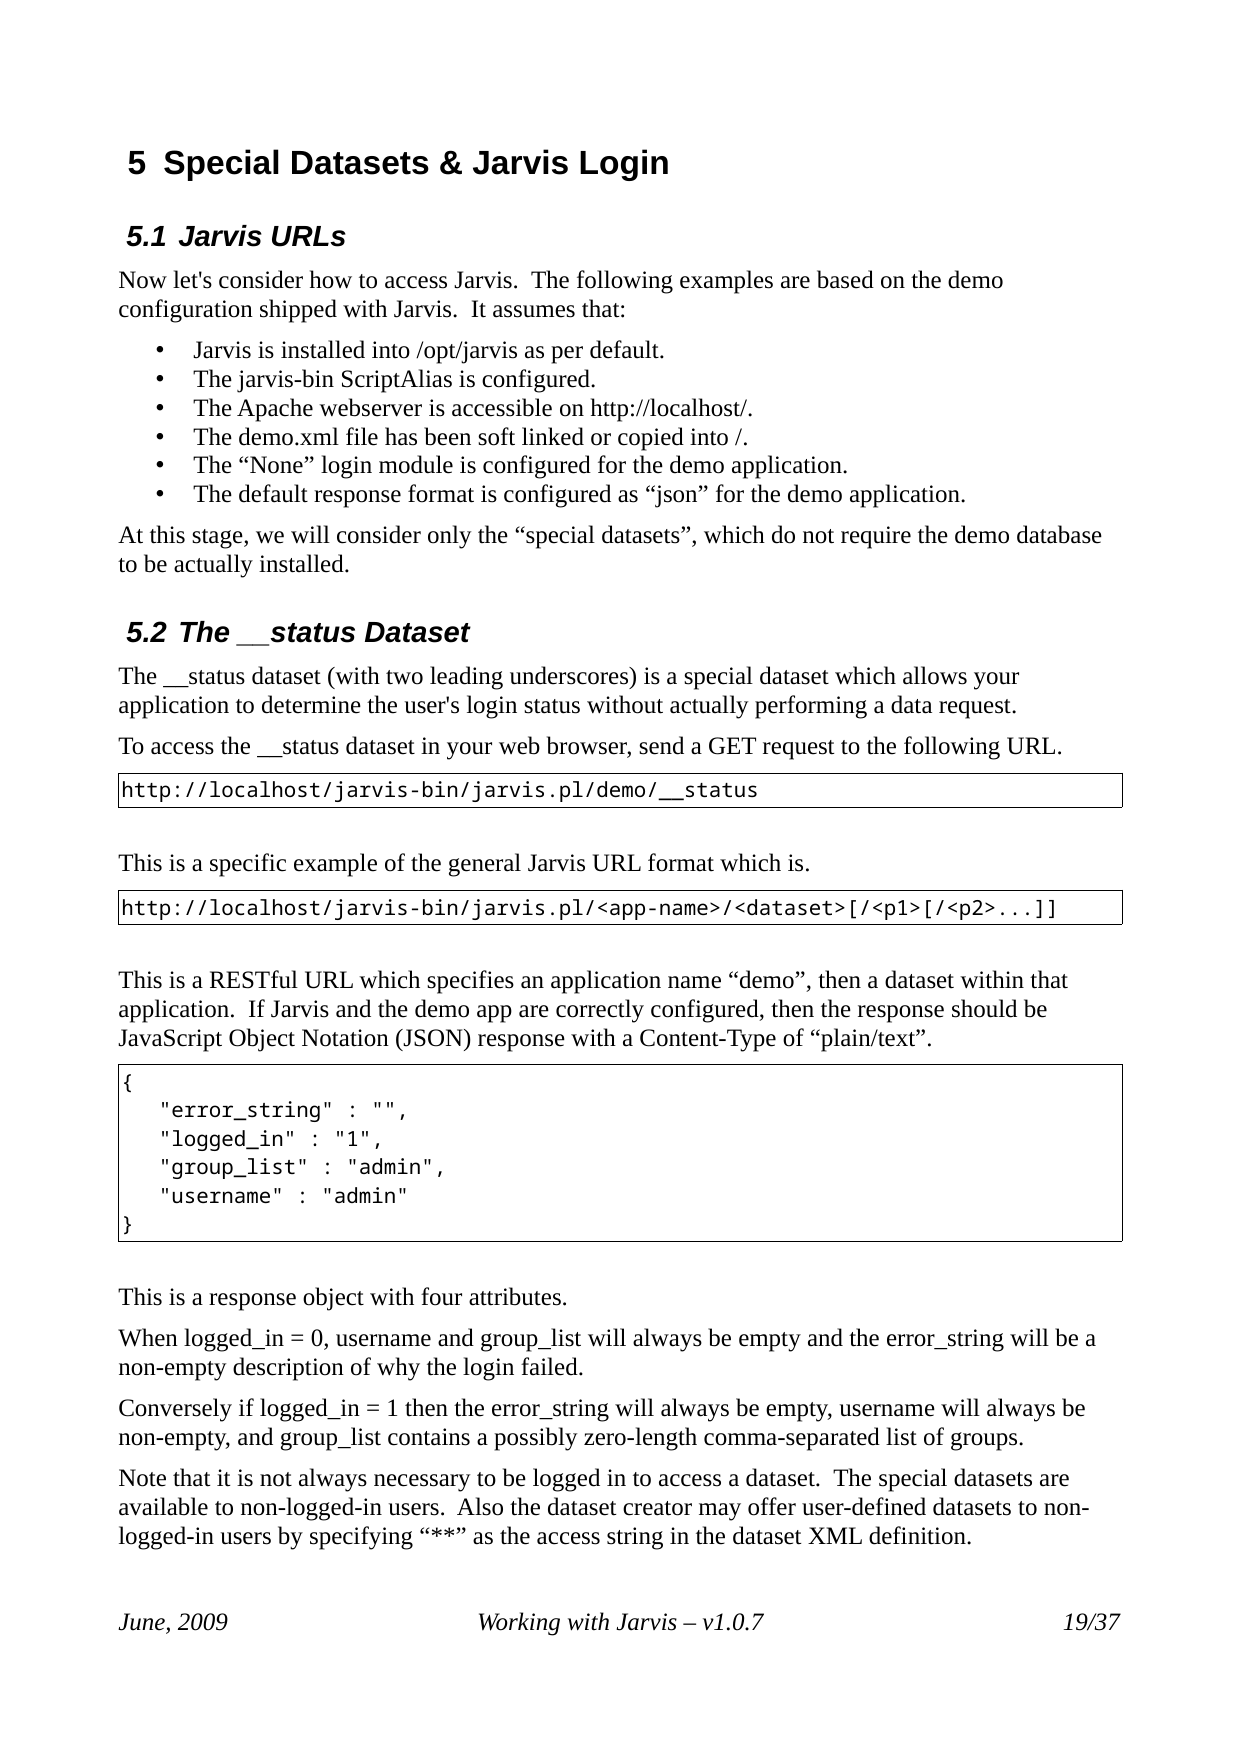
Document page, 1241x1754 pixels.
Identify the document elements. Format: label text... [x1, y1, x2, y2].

text { [119, 1065, 1122, 1092]
list Jarvis is installed into /opt/jarvis as per default. [156, 335, 1122, 364]
list The Apache webserver is accessible on http://localhost/. [156, 393, 1122, 422]
text The __status dataset (with two leading underscores) is a special dataset which allows your application to determine the user's login status without actually performing a data request. [118, 661, 1122, 719]
text http://localhost/jarvis-bin/jarvis.pl/demo/__status [119, 774, 1122, 807]
list The jarvis-bin ScriptAlias is configured. [156, 364, 1122, 393]
subtitle Special Datasets & Jarvis Login [118, 143, 1122, 182]
subtitle The __status Dataset [118, 615, 1122, 649]
text Note that it is not always necessary to be logged in to access a dataset. The special datasets are available to non-logged-in users. Also the dataset creator may offer user-defined datasets to non-logged-in users by specifying “**” as the access string in the dataset XML definition. [118, 1463, 1122, 1549]
text This is a specific example of the general Jarvis URL format which is. [118, 848, 1122, 877]
text } [119, 1206, 1122, 1241]
text "username" : "admin" [119, 1178, 1122, 1206]
text When logged_in = 0, username and group_list will always be empty and the error_string will be a non-empty description of why the login failed. [118, 1323, 1122, 1381]
text This is a RESTful URL which specifies an application name “demo”, then a dataset within that application. If Jarvis and the demo app are correctly configured, then the response should be JavaScript Object Notation (JSON) response with a Content-Type of “plain/text”. [118, 965, 1122, 1052]
list The default response format is configured as “json” for the demo application. [156, 479, 1122, 508]
text "group_list" : "admin", [119, 1149, 1122, 1178]
text At this stage, we will consider only the “special datasets”, which do not require the demo database to be actually installed. [118, 520, 1122, 578]
text Now let's consider how to access Jarvis. The following examples are based on the demo configuration shipped with Jarvis. It assumes that: [118, 265, 1122, 323]
text "error_string" : "", [119, 1092, 1122, 1121]
text This is a response object with four attributes. [118, 1282, 1122, 1311]
text http://localhost/jarvis-bin/jarvis.pl/<app-name>/<dataset>[/<p1>[/<p2>...]] [119, 891, 1122, 924]
list The “None” login module is configured for the demo application. [156, 450, 1122, 479]
text "logged_in" : "1", [119, 1121, 1122, 1149]
text To access the __status dataset in your web browser, send a GET request to the following URL. [118, 731, 1122, 760]
text Conversely if logged_in = 1 then the error_string will always be empty, username will always be non-empty, and group_list contains a possibly zero-length comma-separated list of groups. [118, 1393, 1122, 1451]
list The demo.xml file has been soft linked or copied into /. [156, 422, 1122, 450]
subtitle Jarvis URLs [118, 219, 1122, 253]
